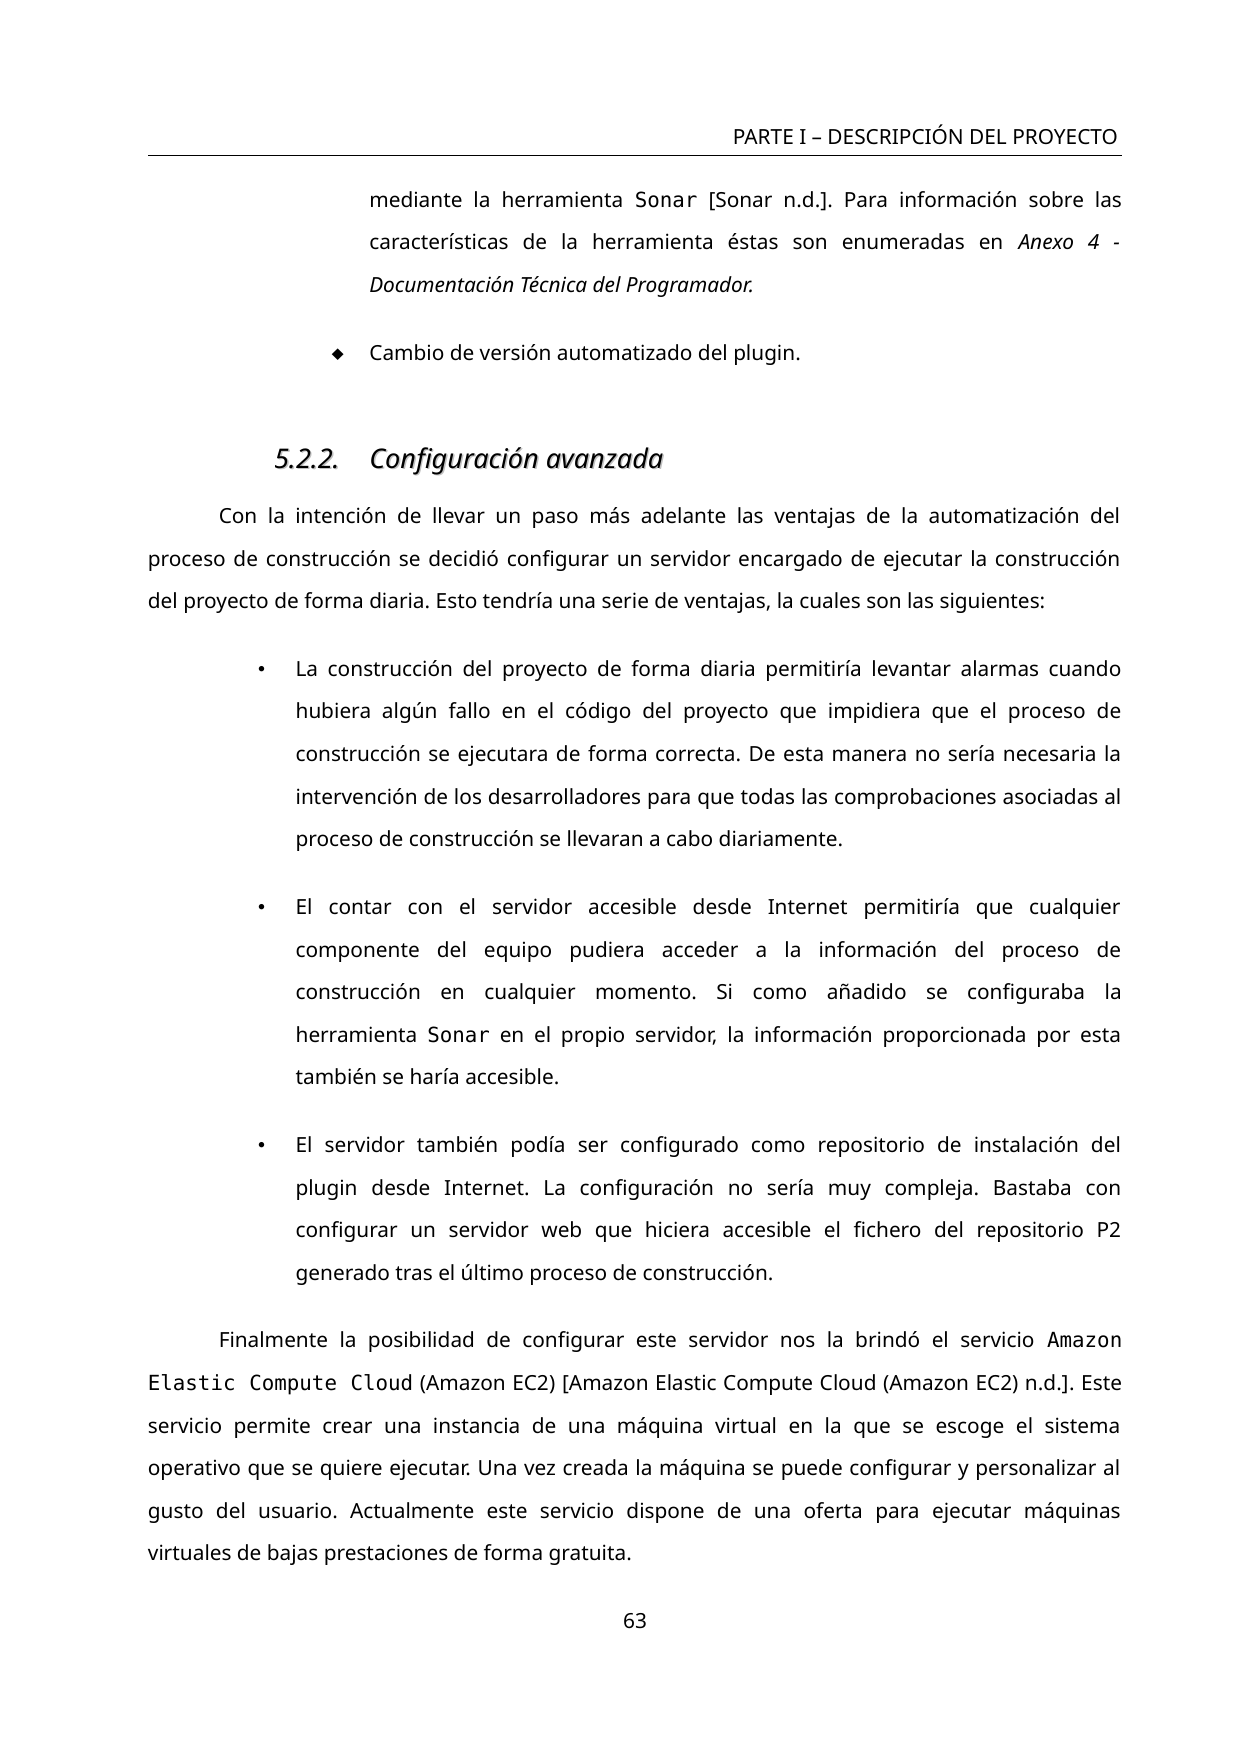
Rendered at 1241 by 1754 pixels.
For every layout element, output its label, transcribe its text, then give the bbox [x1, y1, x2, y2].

text Finalmente la posibilidad de configurar este servidor nos la brindó el servicio Amazon Elastic Compute Cloud (Amazon EC2) [Amazon Elastic Compute Cloud (Amazon EC2) n.d.]. Este servicio permite crear una instancia de una máquina virtual en la que se escoge el sistema operativo que se quiere ejecutar. Una vez creada la máquina se puede configurar y personalizar al gusto del usuario. Actualmente este servicio dispone de una oferta para ejecutar máquinas virtuales de bajas prestaciones de forma gratuita. [148, 1326, 1122, 1567]
list El contar con el servidor accesible desde Internet permitiría que cualquier componente del equipo pudiera acceder a la información del proceso de construcción en cualquier momento. Si como añadido se configuraba la herramienta Sonar en el propio servidor, la información proporcionada por esta también se haría accesible. [258, 892, 1122, 1091]
subtitle Configuración avanzada [339, 439, 1122, 476]
list Cambio de versión automatizado del plugin. [332, 338, 1122, 366]
list El servidor también podía ser configurado como repositorio de instalación del plugin desde Internet. La configuración no sería muy compleja. Bastaba con configurar un servidor web que hiciera accesible el fichero del repositorio P2 generado tras el último proceso de construcción. [258, 1130, 1122, 1286]
text Con la intención de llevar un paso más adelante las ventajas de la automatización del proceso de construcción se decidió configurar un servidor encargado de ejecutar la construcción del proyecto de forma diaria. Esto tendría una serie de ventajas, la cuales son las siguientes: [148, 501, 1122, 615]
list La construcción del proyecto de forma diaria permitiría levantar alarmas cuando hubiera algún fallo en el código del proyecto que impidiera que el proceso de construcción se ejecutara de forma correcta. De esta manera no sería necesaria la intervención de los desarrolladores para que todas las comprobaciones asociadas al proceso de construcción se llevaran a cabo diariamente. [258, 654, 1122, 853]
list mediante la herramienta Sonar [Sonar n.d.]. Para información sobre las características de la herramienta éstas son enumeradas en Anexo 4 - Documentación Técnica del Programador. [332, 185, 1122, 298]
